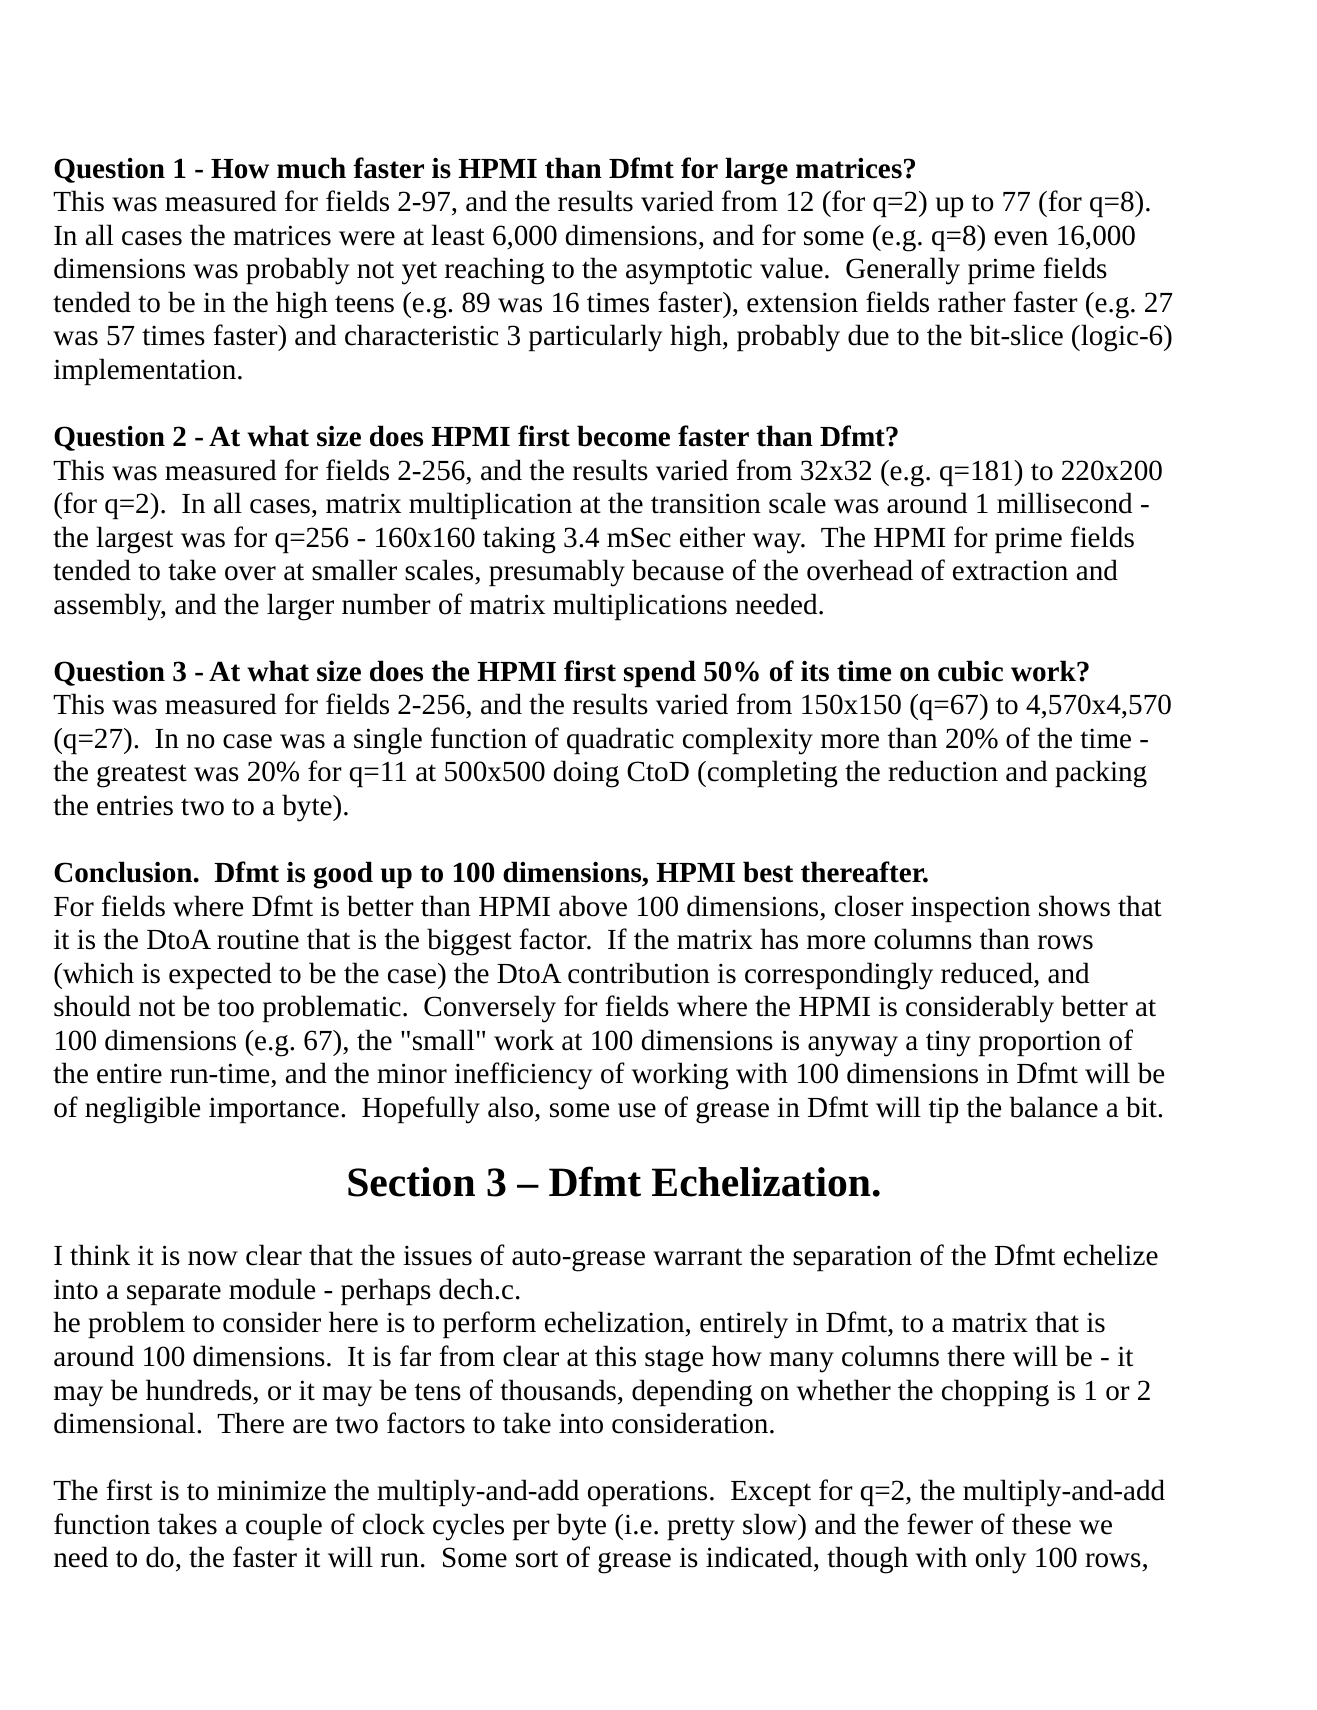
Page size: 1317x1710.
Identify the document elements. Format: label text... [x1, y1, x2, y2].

text For fields where Dfmt is better than HPMI above 100 dimensions, closer inspection shows that it is the DtoA routine that is the biggest factor. If the matrix has more columns than rows (which is expected to be the case) the DtoA contribution is correspondingly reduced, and should not be too problematic. Conversely for fields where the HPMI is considerably better at 100 dimensions (e.g. 67), the "small" work at 100 dimensions is anyway a tiny proportion of the entire run-time, and the minor inefficiency of working with 100 dimensions in Dfmt will be of negligible importance. Hopefully also, some use of grease in Dfmt will tip the balance a bit. [53, 889, 1174, 1123]
text Question 3 - At what size does the HPMI first spend 50% of its time on cubic work? [53, 654, 1174, 687]
text This was measured for fields 2-97, and the results varied from 12 (for q=2) up to 77 (for q=8). In all cases the matrices were at least 6,000 dimensions, and for some (e.g. q=8) even 16,000 dimensions was probably not yet reaching to the asymptotic value. Generally prime fields tended to be in the high teens (e.g. 89 was 16 times faster), extension fields rather faster (e.g. 27 was 57 times faster) and characteristic 3 particularly high, probably due to the bit-slice (logic-6) implementation. [53, 184, 1174, 386]
text Question 2 - At what size does HPMI first become faster than Dfmt? [53, 419, 1174, 453]
text The first is to minimize the multiply-and-add operations. Except for q=2, the multiply-and-add function takes a couple of clock cycles per byte (i.e. pretty slow) and the fewer of these we need to do, the faster it will run. Some sort of grease is indicated, though with only 100 rows, [53, 1473, 1174, 1574]
text Section 3 – Dfmt Echelization. [53, 1157, 1174, 1205]
text I think it is now clear that the issues of auto-grease warrant the separation of the Dfmt echelize into a separate module - perhaps dech.c. [53, 1238, 1174, 1306]
text he problem to consider here is to perform echelization, entirely in Dfmt, to a matrix that is around 100 dimensions. It is far from clear at this stage how many columns there will be - it may be hundreds, or it may be tens of thousands, depending on whether the chopping is 1 or 2 dimensional. There are two factors to take into consideration. [53, 1306, 1174, 1440]
text Question 1 - How much faster is HPMI than Dfmt for large matrices? [53, 151, 1174, 184]
text This was measured for fields 2-256, and the results varied from 32x32 (e.g. q=181) to 220x200 (for q=2). In all cases, matrix multiplication at the transition scale was around 1 millisecond - the largest was for q=256 - 160x160 taking 3.4 mSec either way. The HPMI for prime fields tended to take over at smaller scales, presumably because of the overhead of extraction and assembly, and the larger number of matrix multiplications needed. [53, 453, 1174, 620]
text This was measured for fields 2-256, and the results varied from 150x150 (q=67) to 4,570x4,570 (q=27). In no case was a single function of quadratic complexity more than 20% of the time - the greatest was 20% for q=11 at 500x500 doing CtoD (completing the reduction and packing the entries two to a byte). [53, 687, 1174, 822]
text Conclusion. Dfmt is good up to 100 dimensions, HPMI best thereafter. [53, 855, 1174, 889]
